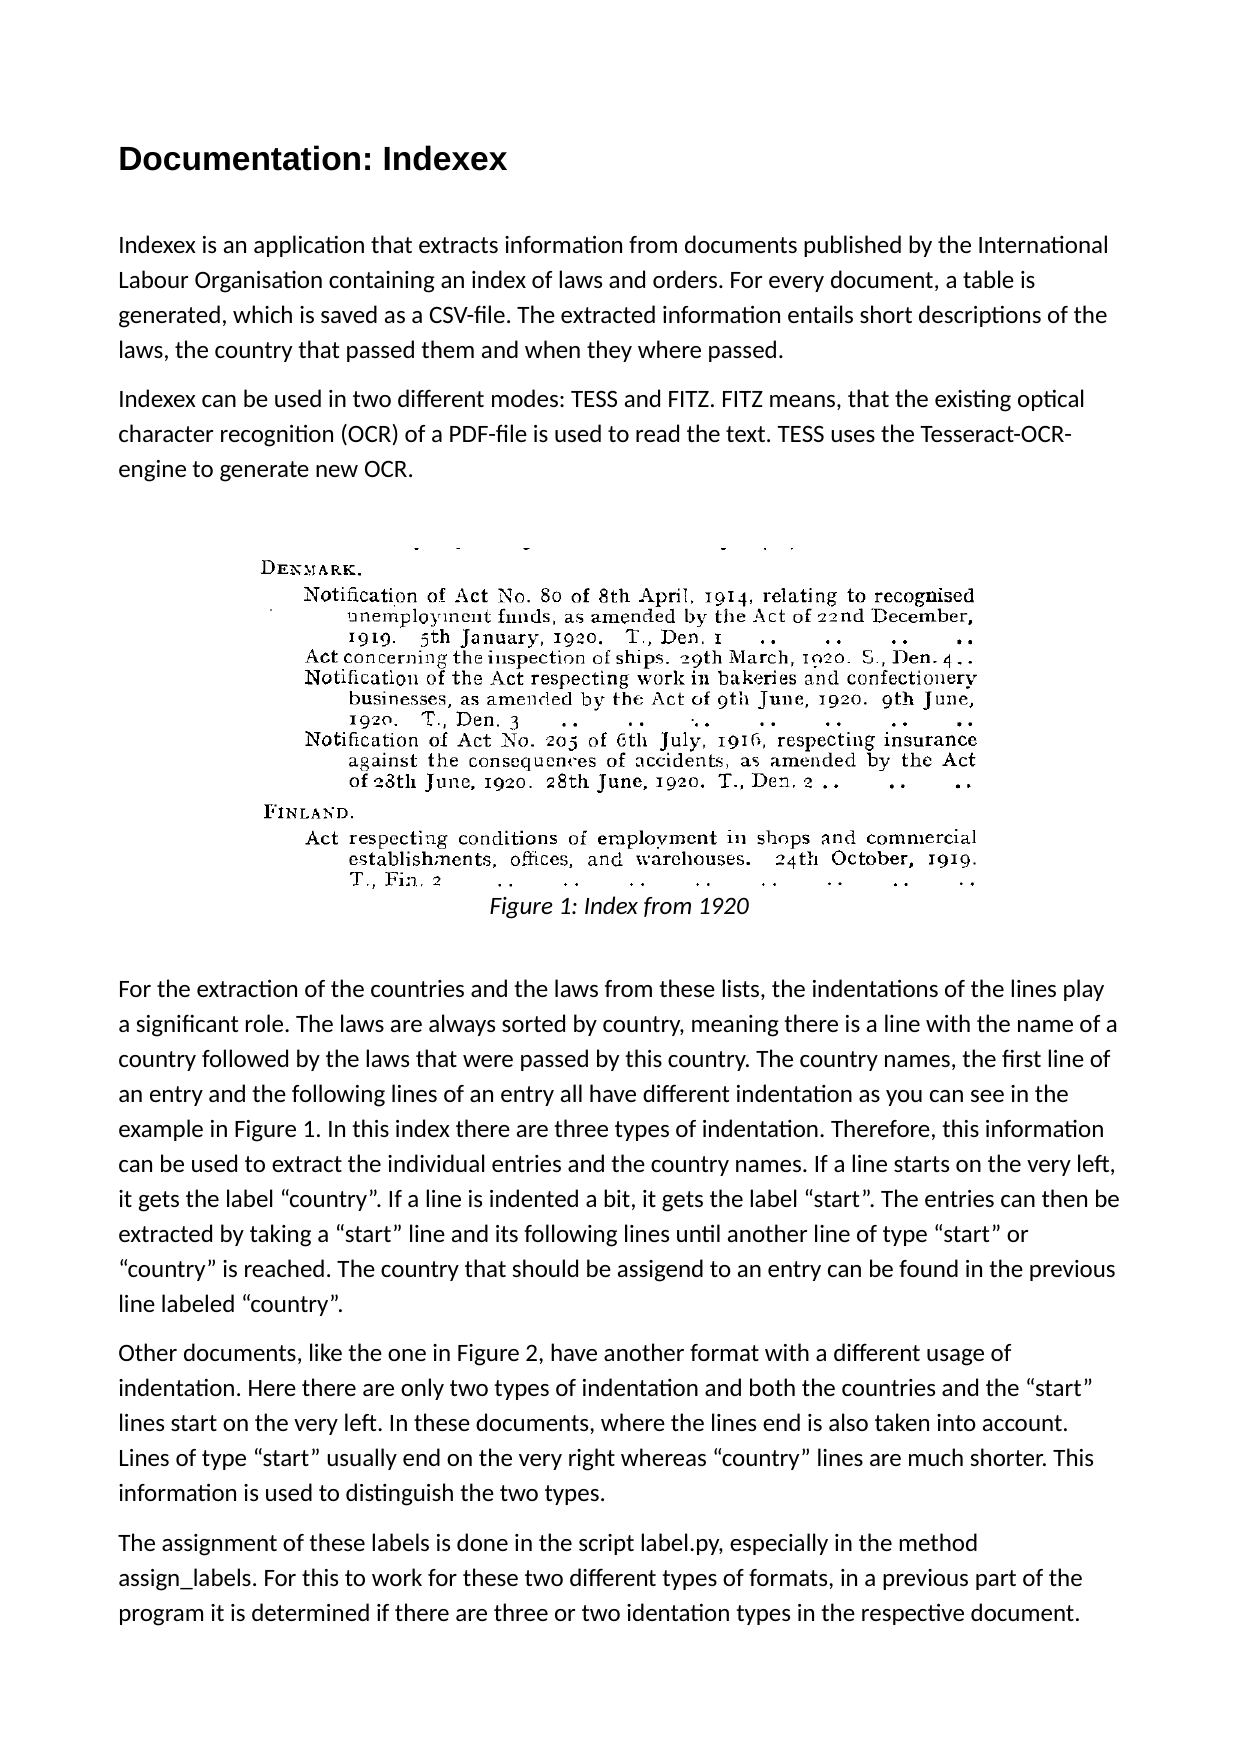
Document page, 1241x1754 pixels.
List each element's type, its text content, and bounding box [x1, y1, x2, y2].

text Indexex is an application that extracts information from documents published by the International Labour Organisation containing an index of laws and orders. For every document, a table is generated, which is saved as a CSV-file. The extracted information entails short descriptions of the laws, the country that passed them and when they where passed. [118, 229, 1122, 364]
text Indexex can be used in two different modes: TESS and FITZ. FITZ means, that the existing optical character recognition (OCR) of a PDF-file is used to read the text. TESS uses the Tesseract-OCR-engine to generate new OCR. [118, 383, 1122, 517]
subtitle Documentation: Indexex [118, 139, 1122, 216]
picture [248, 548, 992, 891]
text Figure 1: Index from 1920 [266, 891, 974, 921]
text Other documents, like the one in Figure 2, have another format with a different usage of indentation. Here there are only two types of indentation and both the countries and the “start” lines start on the very left. In these documents, where the lines end is also taken into account. Lines of type “start” usually end on the very right whereas “country” lines are much shorter. This information is used to distinguish the two types. [118, 1337, 1122, 1508]
text The assignment of these labels is done in the script label.py, especially in the method assign_labels. For this to work for these two different types of formats, in a previous part of the program it is determined if there are three or two identation types in the respective document. [118, 1527, 1122, 1628]
text For the extraction of the countries and the laws from these lists, the indentations of the lines play a significant role. The laws are always sorted by country, meaning there is a line with the name of a country followed by the laws that were passed by this country. The country names, the first line of an entry and the following lines of an entry all have different indentation as you can see in the example in Figure 1. In this index there are three types of indentation. Therefore, this information can be used to extract the individual entries and the country names. If a line starts on the very left, it gets the label “country”. If a line is indented a bit, it gets the label “start”. The entries can then be extracted by taking a “start” line and its following lines until another line of type “start” or “country” is reached. The country that should be assigend to an entry can be found in the previous line labeled “country”. [118, 973, 1122, 1318]
